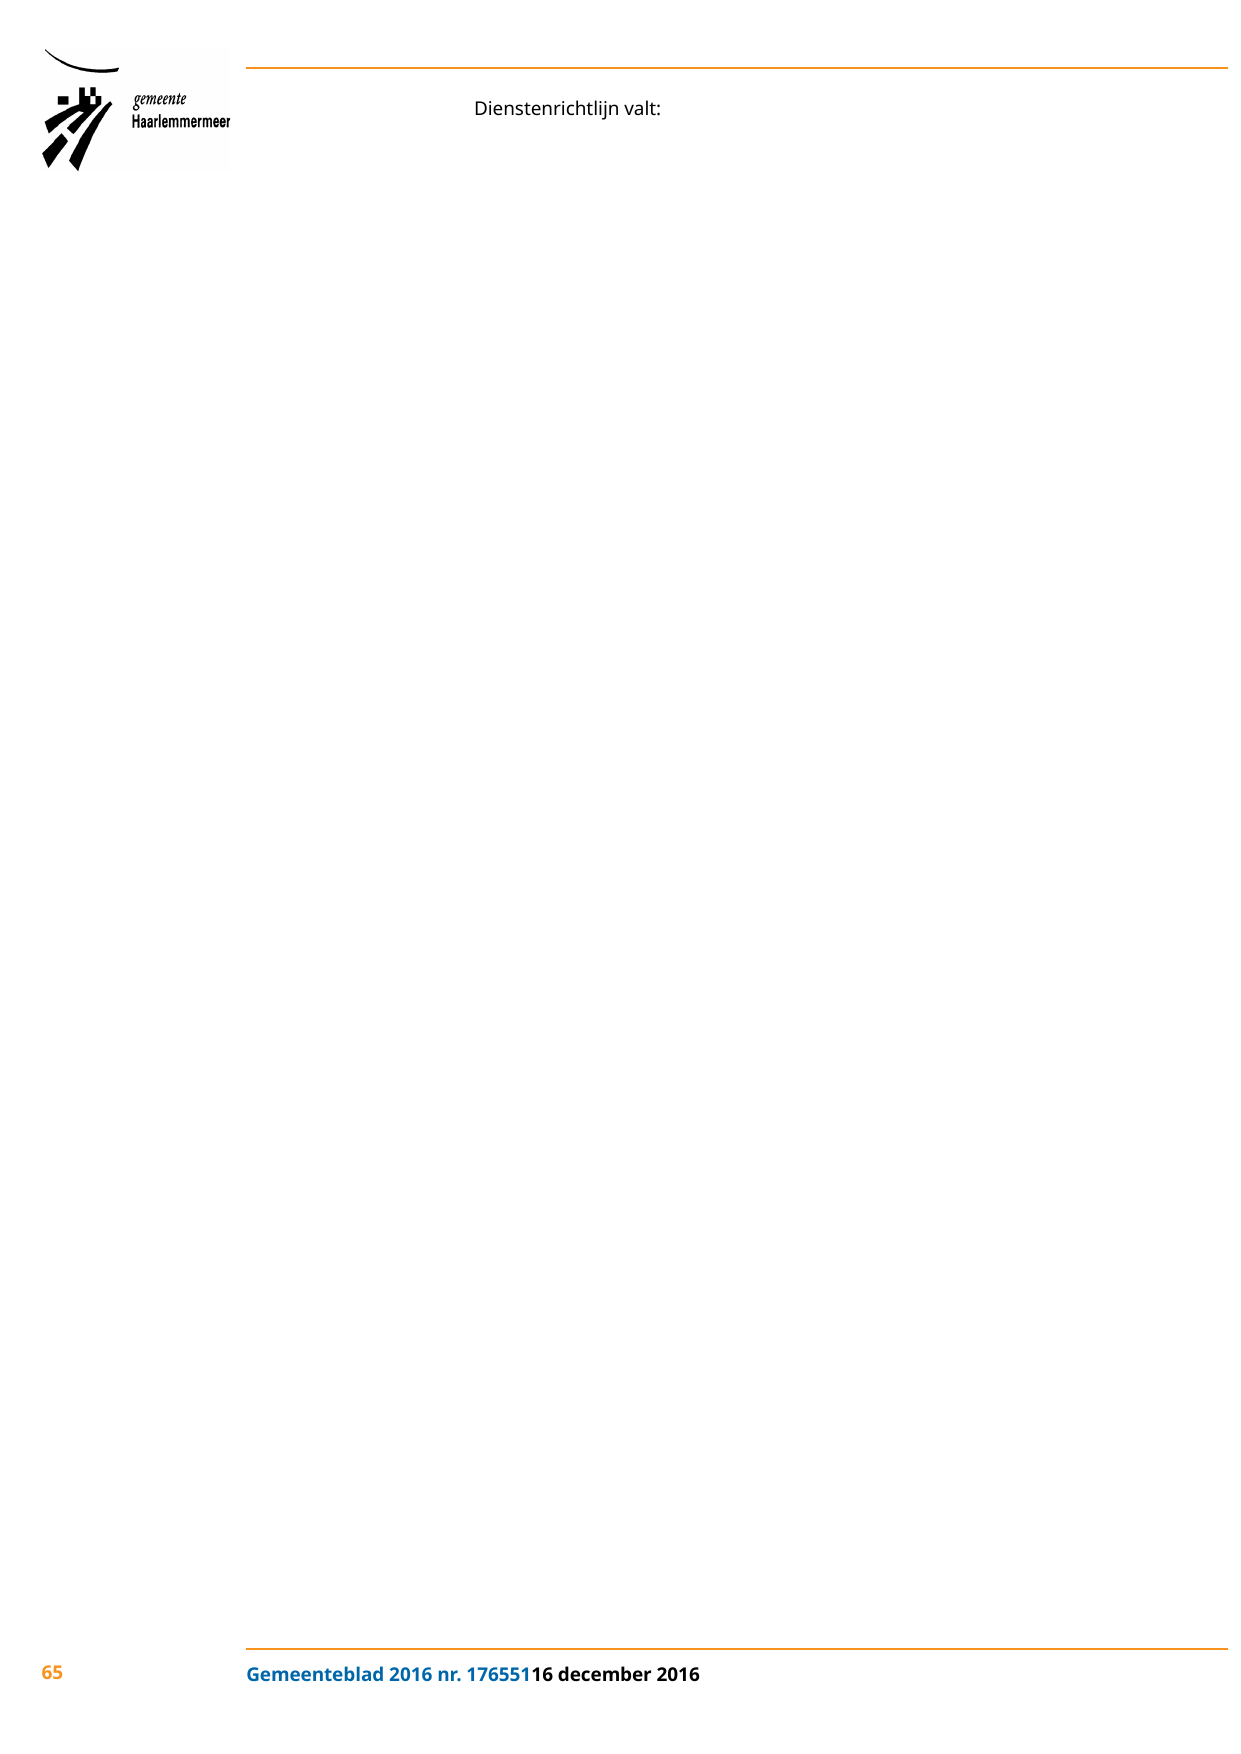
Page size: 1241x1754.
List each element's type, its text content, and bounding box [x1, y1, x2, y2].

table_header [248, 95, 474, 121]
table_header [700, 95, 926, 121]
picture [41, 47, 231, 172]
table_header Dienstenrichtlijn valt: [474, 95, 700, 121]
table_header [926, 95, 1152, 121]
